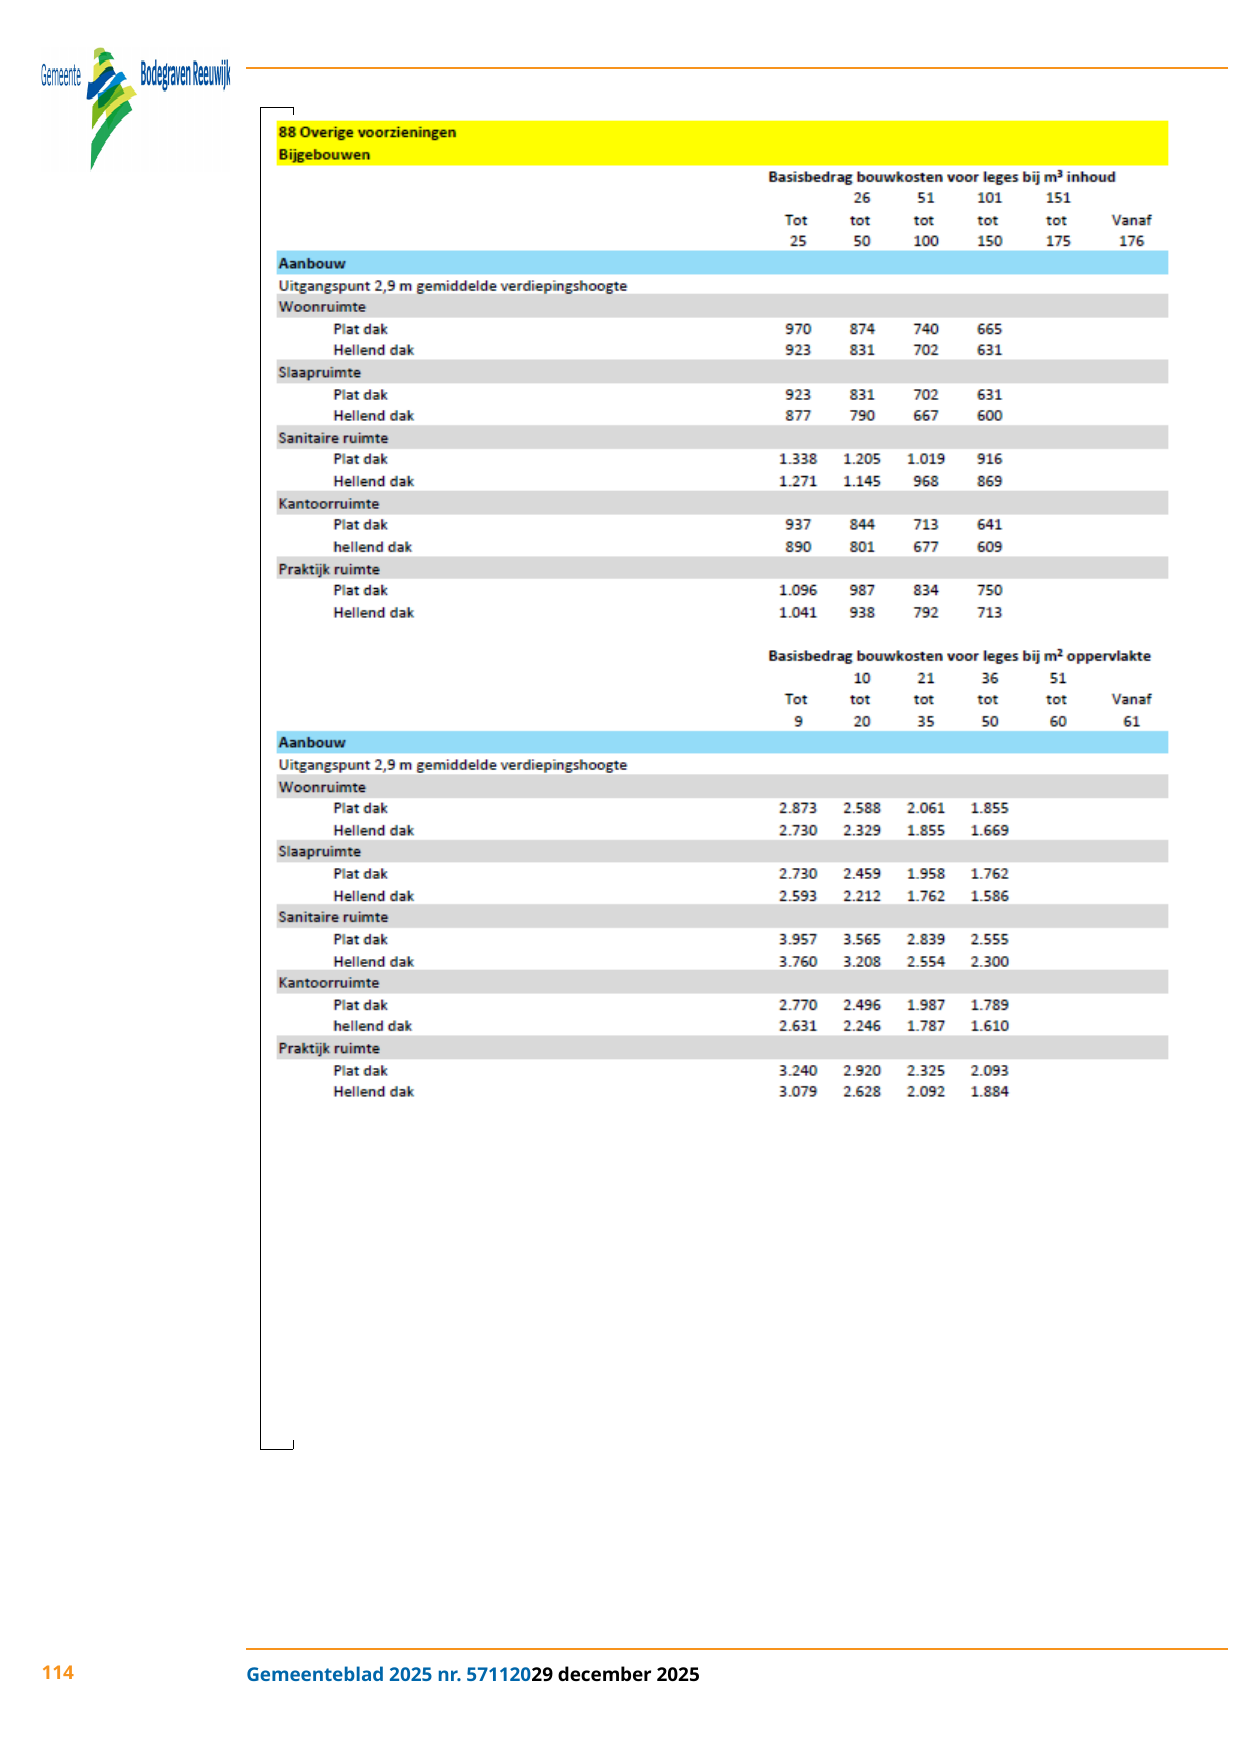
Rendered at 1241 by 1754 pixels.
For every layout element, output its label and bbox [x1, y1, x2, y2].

picture [41, 47, 231, 172]
picture [268, 115, 1173, 1440]
